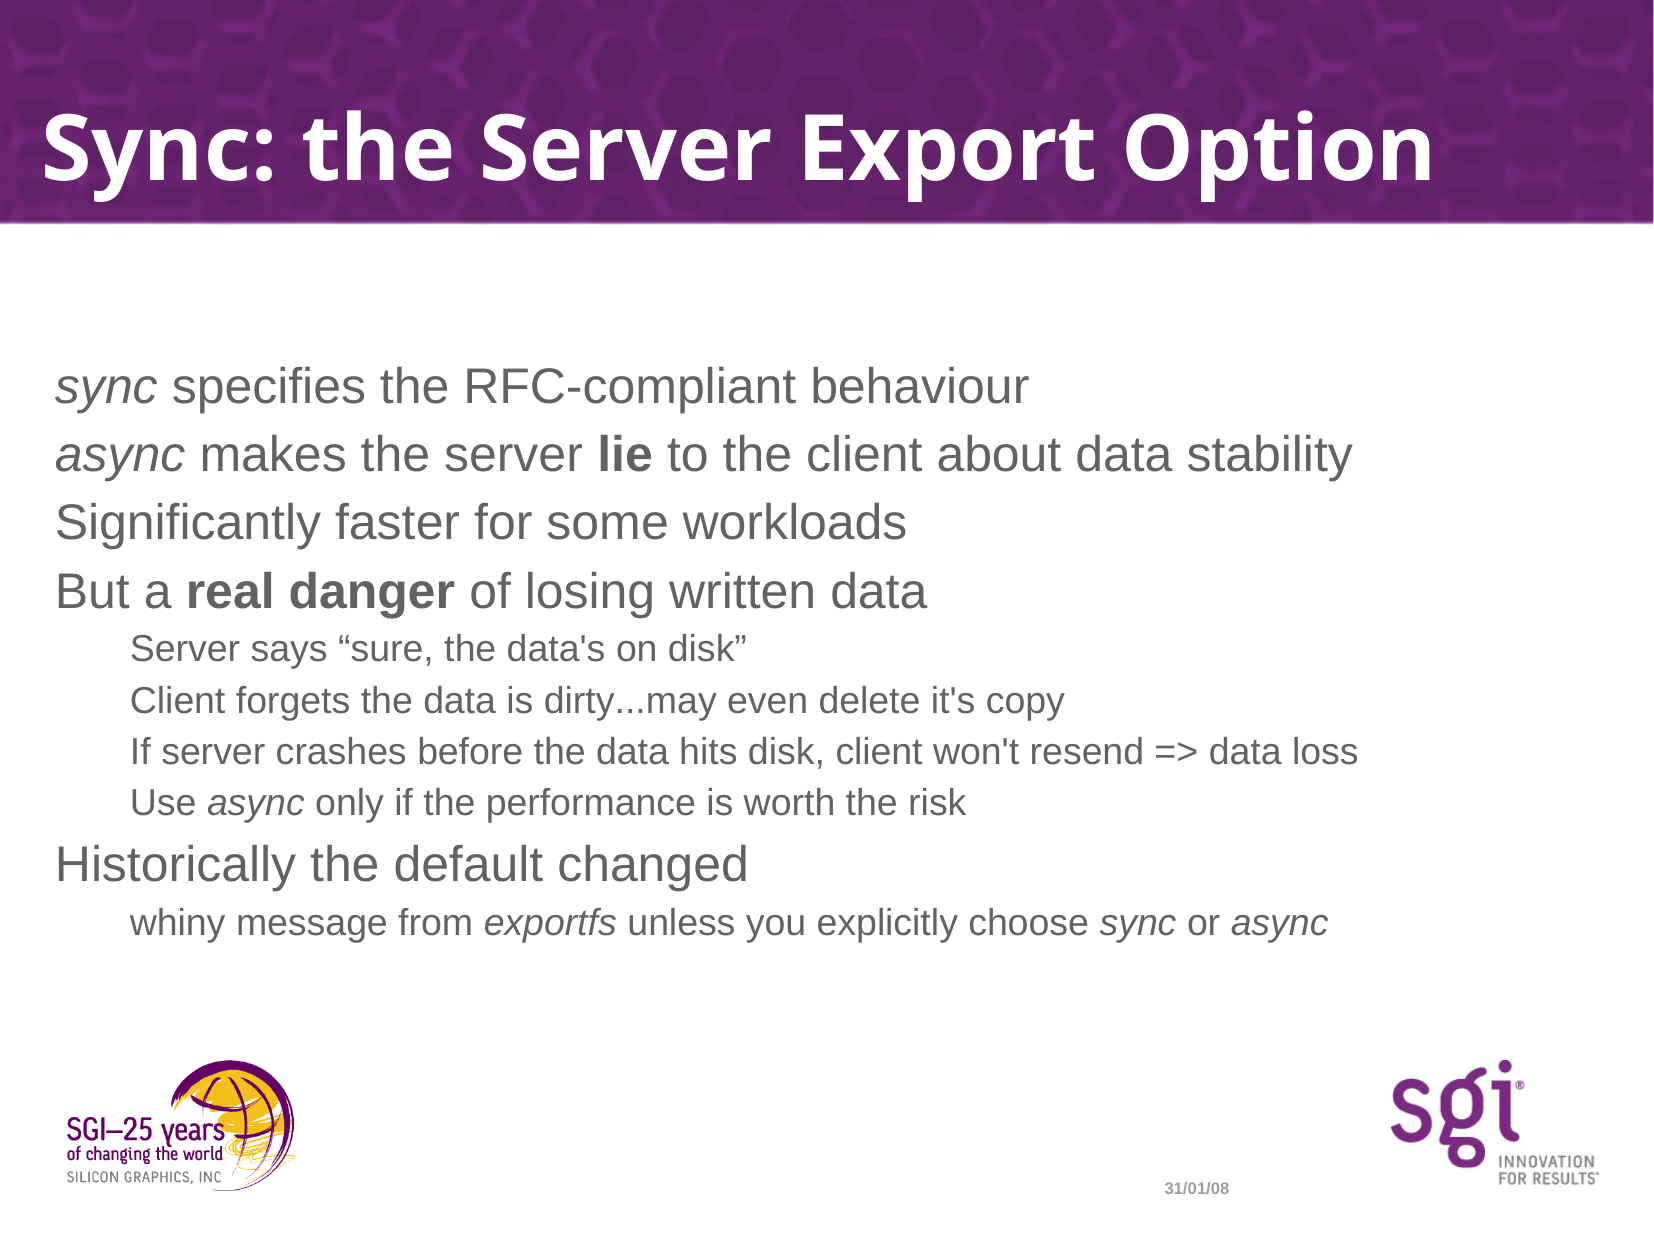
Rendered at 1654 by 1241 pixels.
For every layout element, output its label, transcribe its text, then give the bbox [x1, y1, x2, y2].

list sync specifies the RFC-compliant behaviour async makes the server lie to the client about data stability Significantly faster for some workloads But a real danger of losing written data Server says “sure, the data's on disk” Client forgets the data is dirty...may even delete it's copy If server crashes before the data hits disk, client won't resend => data loss Use async only if the performance is worth the risk Historically the default changed whiny message from exportfs unless you explicitly choose sync or async [55, 358, 1461, 1008]
picture [0, 0, 1654, 1194]
title Sync: the Server Export Option [41, 48, 1447, 241]
